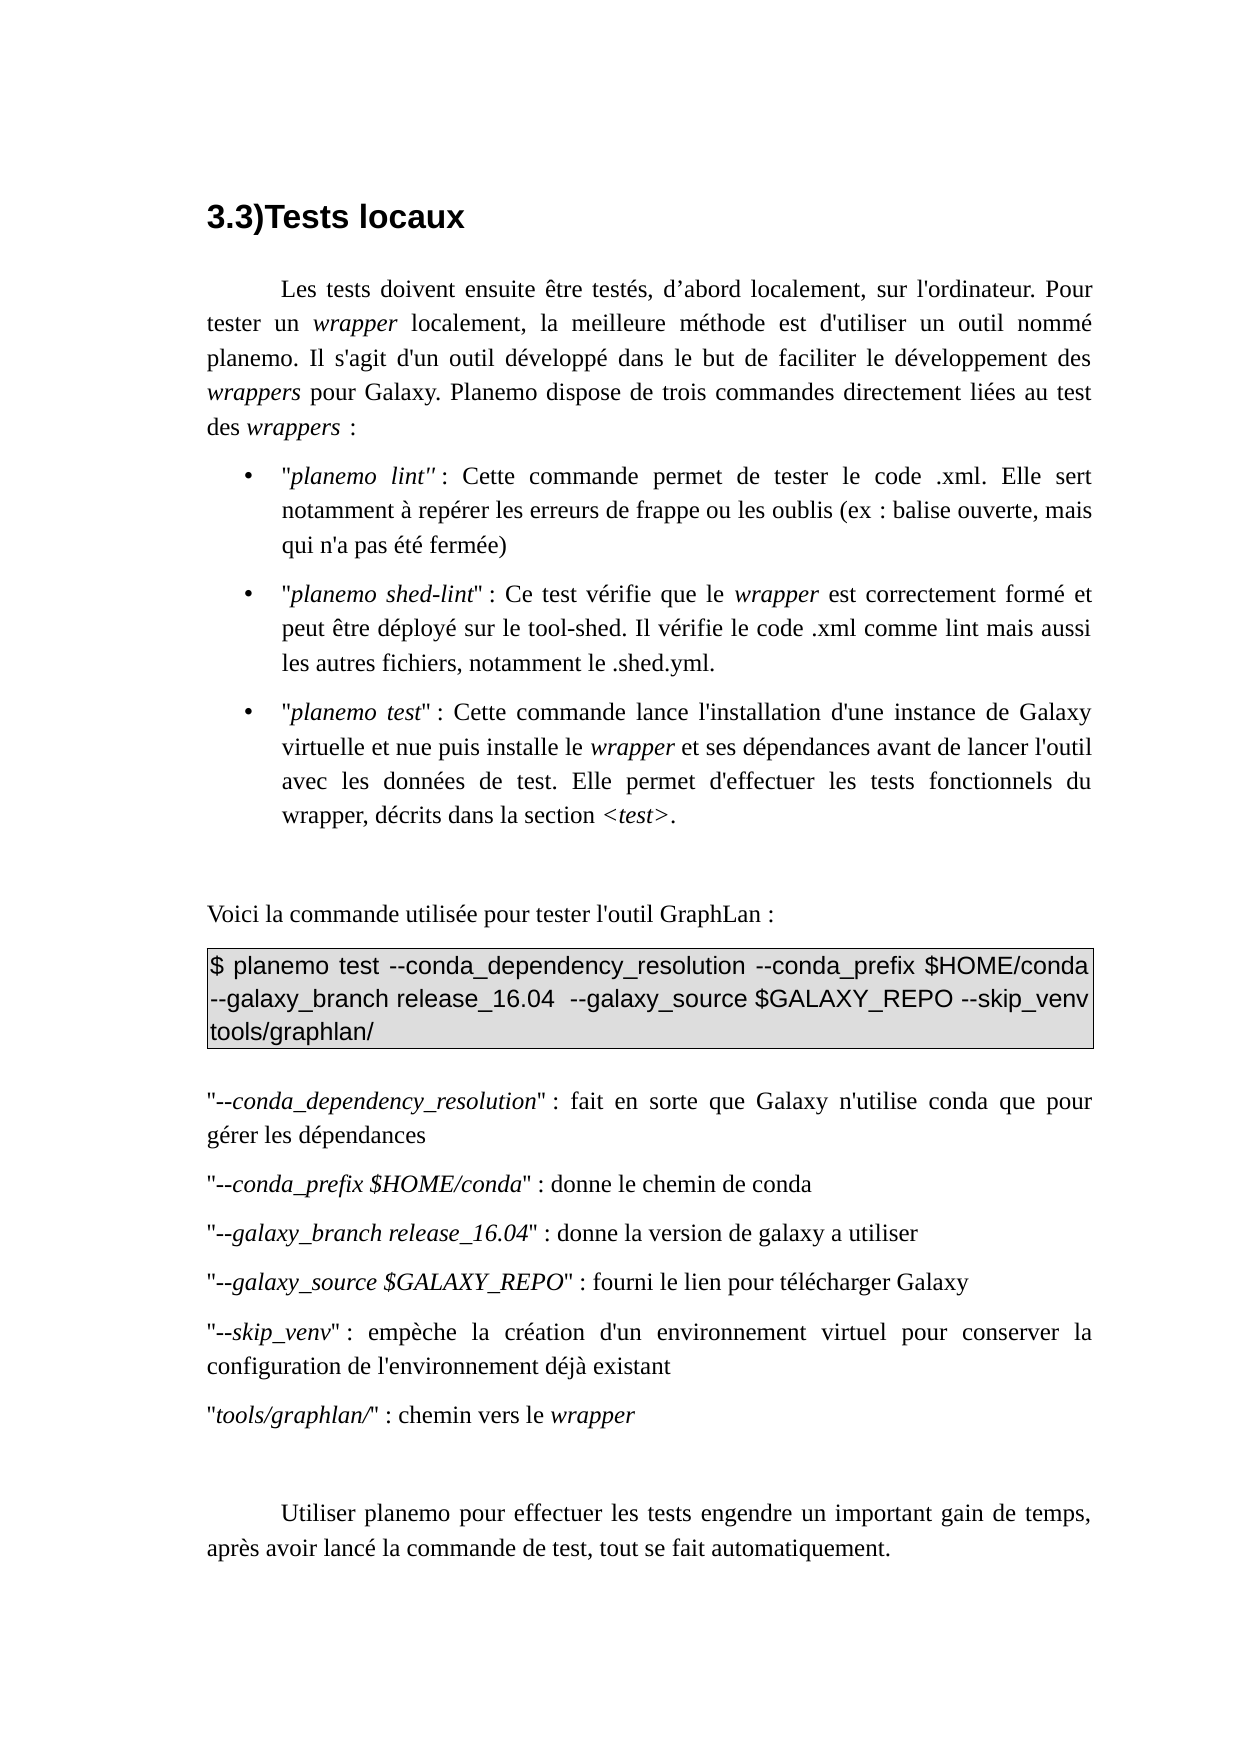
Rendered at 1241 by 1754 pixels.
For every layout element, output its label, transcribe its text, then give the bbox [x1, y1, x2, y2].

text ''--conda_prefix $HOME/conda'' : donne le chemin de conda [207, 1169, 1093, 1198]
text Les tests doivent ensuite être testés, d’abord localement, sur l'ordinateur. Pour tester un wrapper localement, la meilleure méthode est d'utiliser un outil nommé planemo. Il s'agit d'un outil développé dans le but de faciliter le développement des wrappers pour Galaxy. Planemo dispose de trois commandes directement liées au test des wrappers : [207, 274, 1093, 441]
text Utiliser planemo pour effectuer les tests engendre un important gain de temps, après avoir lancé la commande de test, tout se fait automatiquement. [207, 1498, 1093, 1561]
list ''planemo shed-lint'' : Ce test vérifie que le wrapper est correctement formé et peut être déployé sur le tool-shed. Il vérifie le code .xml comme lint mais aussi les autres fichiers, notamment le .shed.yml. [244, 579, 1093, 677]
text ''tools/graphlan/'' : chemin vers le wrapper [207, 1400, 1093, 1429]
subtitle 3.3)Tests locaux [207, 197, 1093, 235]
text ''--conda_dependency_resolution'' : fait en sorte que Galaxy n'utilise conda que pour gérer les dépendances [207, 1086, 1093, 1149]
text Voici la commande utilisée pour tester l'outil GraphLan : [207, 899, 1093, 927]
text ''--galaxy_source $GALAXY_REPO'' : fourni le lien pour télécharger Galaxy [207, 1267, 1093, 1296]
text ''--galaxy_branch release_16.04'' : donne la version de galaxy a utiliser [207, 1218, 1093, 1247]
text $ planemo test --conda_dependency_resolution --conda_prefix $HOME/conda --galaxy_branch release_16.04 --galaxy_source $GALAXY_REPO --skip_venv tools/graphlan/ [208, 949, 1093, 1048]
list ''planemo test'' : Cette commande lance l'installation d'une instance de Galaxy virtuelle et nue puis installe le wrapper et ses dépendances avant de lancer l'outil avec les données de test. Elle permet d'effectuer les tests fonctionnels du wrapper, décrits dans la section <test>. [244, 697, 1093, 829]
list ''planemo lint'' : Cette commande permet de tester le code .xml. Elle sert notamment à repérer les erreurs de frappe ou les oublis (ex : balise ouverte, mais qui n'a pas été fermée) [244, 461, 1093, 559]
text ''--skip_venv'' : empèche la création d'un environnement virtuel pour conserver la configuration de l'environnement déjà existant [207, 1317, 1093, 1380]
